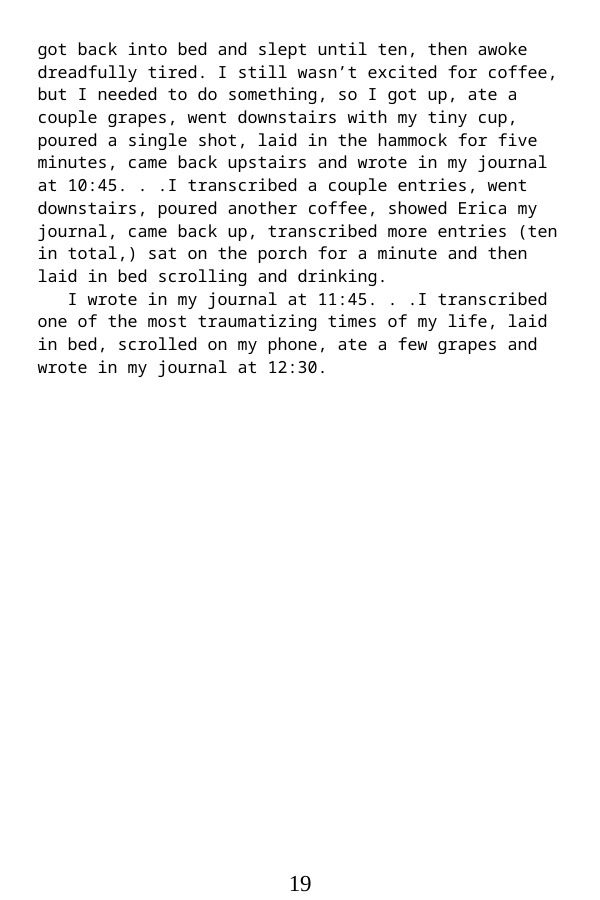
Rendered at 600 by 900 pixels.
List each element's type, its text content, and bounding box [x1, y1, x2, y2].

text got back into bed and slept until ten, then awoke dreadfully tired. I still wasn’t excited for coffee, but I needed to do something, so I got up, ate a couple grapes, went downstairs with my tiny cup, poured a single shot, laid in the hammock for five minutes, came back upstairs and wrote in my journal at 10:45. . .I transcribed a couple entries, went downstairs, poured another coffee, showed Erica my journal, came back up, transcribed more entries (ten in total,) sat on the porch for a minute and then laid in bed scrolling and drinking. [37, 37, 562, 287]
text I wrote in my journal at 11:45. . .I transcribed one of the most traumatizing times of my life, laid in bed, scrolled on my phone, ate a few grapes and wrote in my journal at 12:30. [37, 287, 562, 378]
